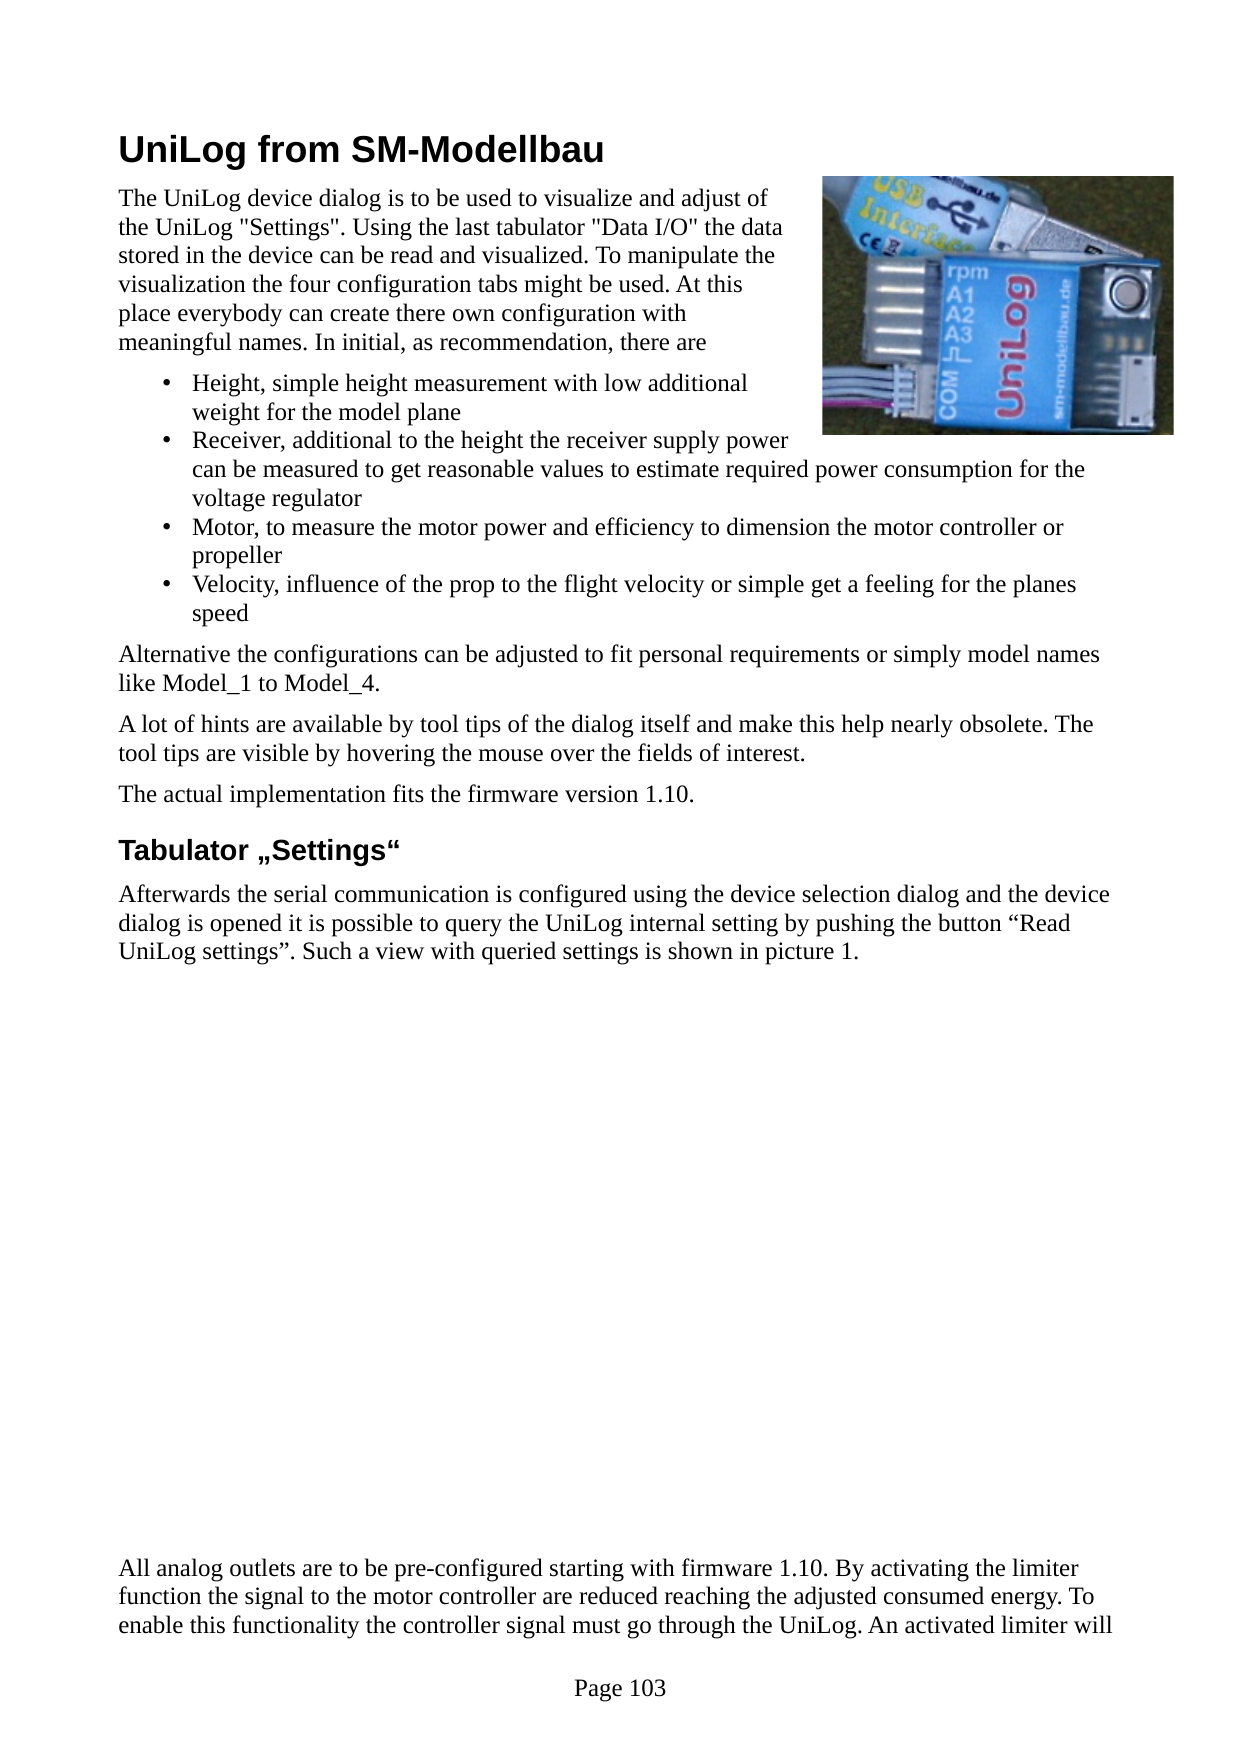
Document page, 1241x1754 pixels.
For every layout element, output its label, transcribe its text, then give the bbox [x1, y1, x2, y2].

text The actual implementation fits the firmware version 1.10. [118, 779, 1122, 808]
picture [822, 176, 1174, 435]
list Receiver, additional to the height the receiver supply power can be measured to get reasonable values to estimate required power consumption for the voltage regulator [162, 425, 1122, 512]
subtitle UniLog from SM-Modellbau [118, 127, 1122, 170]
text Afterwards the serial communication is configured using the device selection dialog and the device dialog is opened it is possible to query the UniLog internal setting by pushing the button “Read UniLog settings”. Such a view with queried settings is shown in picture 1. [118, 879, 1122, 965]
list Motor, to measure the motor power and efficiency to dimension the motor controller or propeller [162, 512, 1122, 569]
text All analog outlets are to be pre-configured starting with firmware 1.10. By activating the limiter function the signal to the motor controller are reduced reaching the adjusted consumed energy. To enable this functionality the controller signal must go through the UniLog. An activated limiter will [118, 1553, 1122, 1639]
list Height, simple height measurement with low additional weight for the model plane [162, 368, 822, 425]
text A lot of hints are available by tool tips of the dialog itself and make this help nearly obsolete. The tool tips are visible by hovering the mouse over the fields of interest. [118, 709, 1122, 767]
list Velocity, influence of the prop to the flight velocity or simple get a feeling for the planes speed [162, 569, 1122, 627]
text The UniLog device dialog is to be used to visualize and adjust of the UniLog "Settings". Using the last tabulator "Data I/O" the data stored in the device can be read and visualized. To manipulate the visualization the four configuration tabs might be used. At this place everybody can create there own configuration with meaningful names. In initial, as recommendation, there are [118, 183, 822, 355]
subtitle Tabulator „Settings“ [118, 833, 1122, 866]
text Alternative the configurations can be adjusted to fit personal requirements or simply model names like Model_1 to Model_4. [118, 639, 1122, 697]
